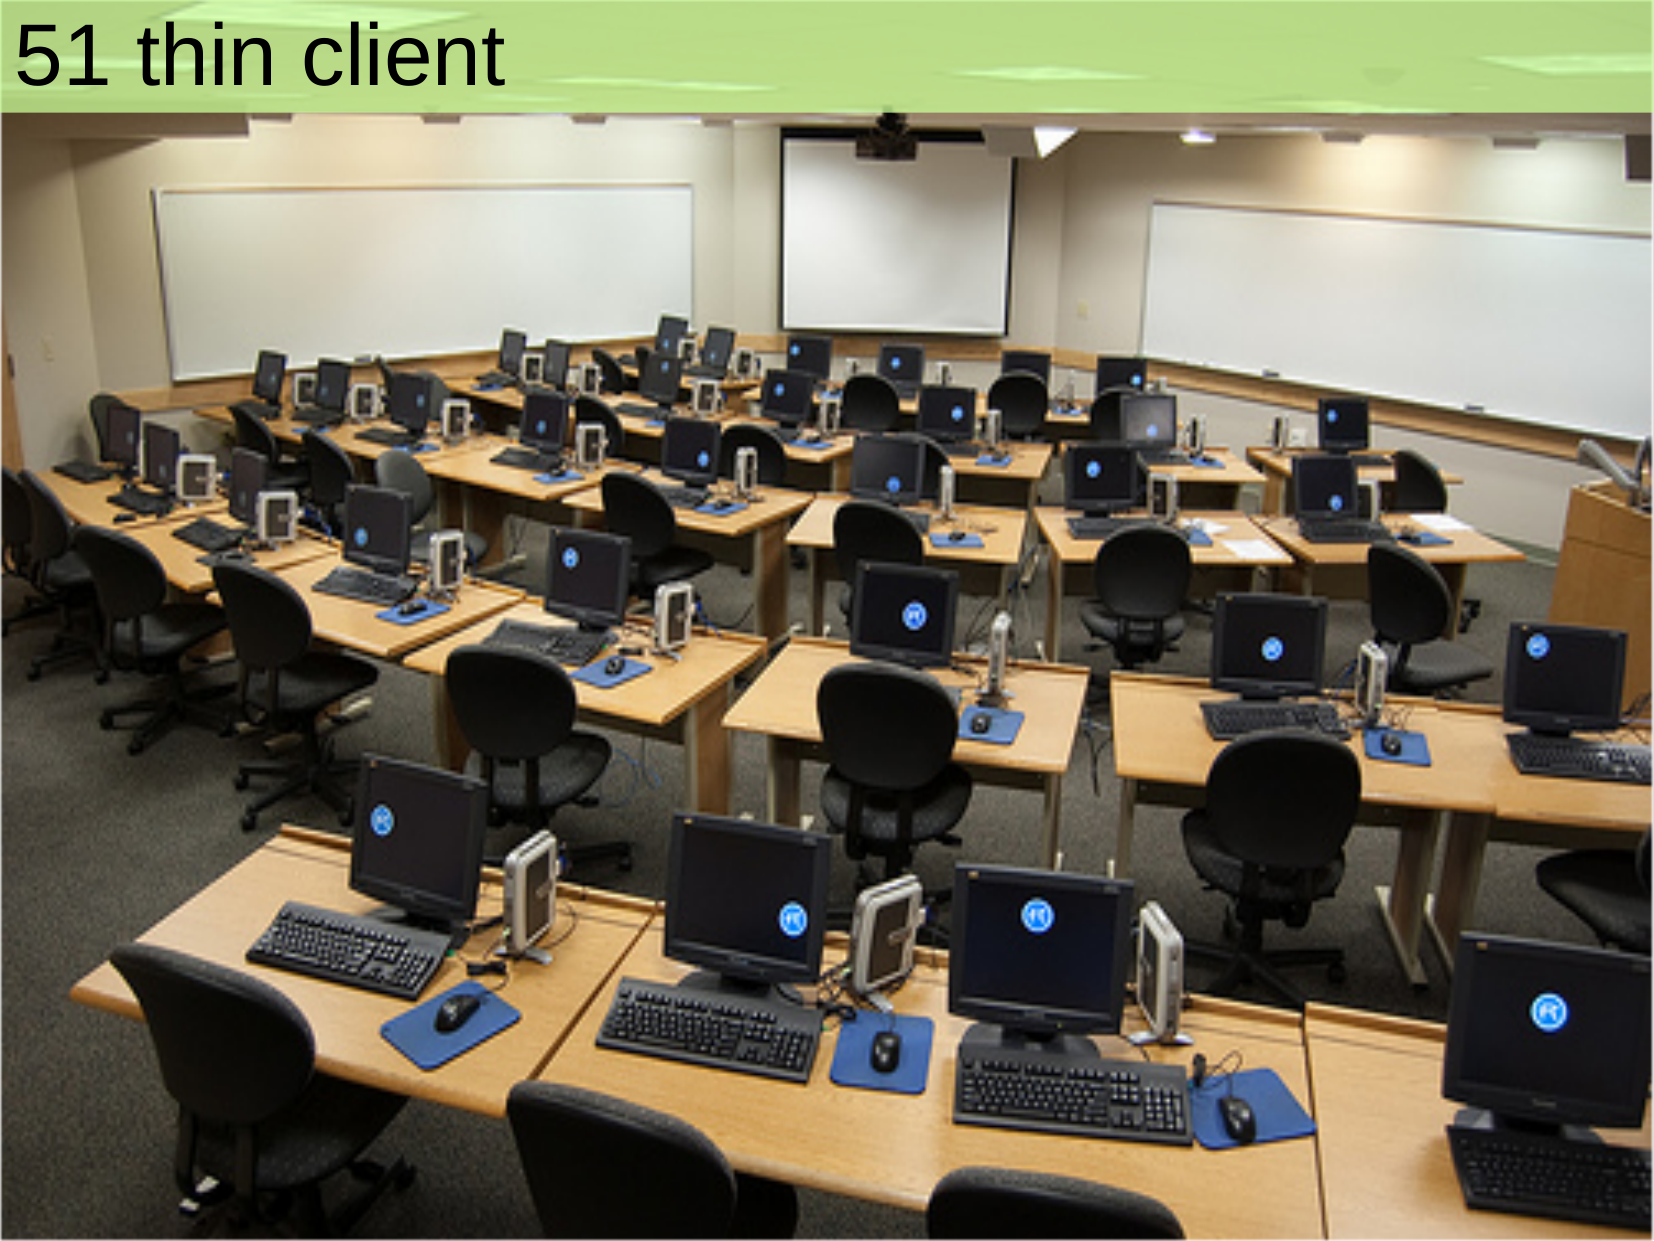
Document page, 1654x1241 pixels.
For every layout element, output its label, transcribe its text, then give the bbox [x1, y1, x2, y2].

text_box 51 thin client [0, 0, 1654, 113]
picture [0, 113, 1654, 1241]
